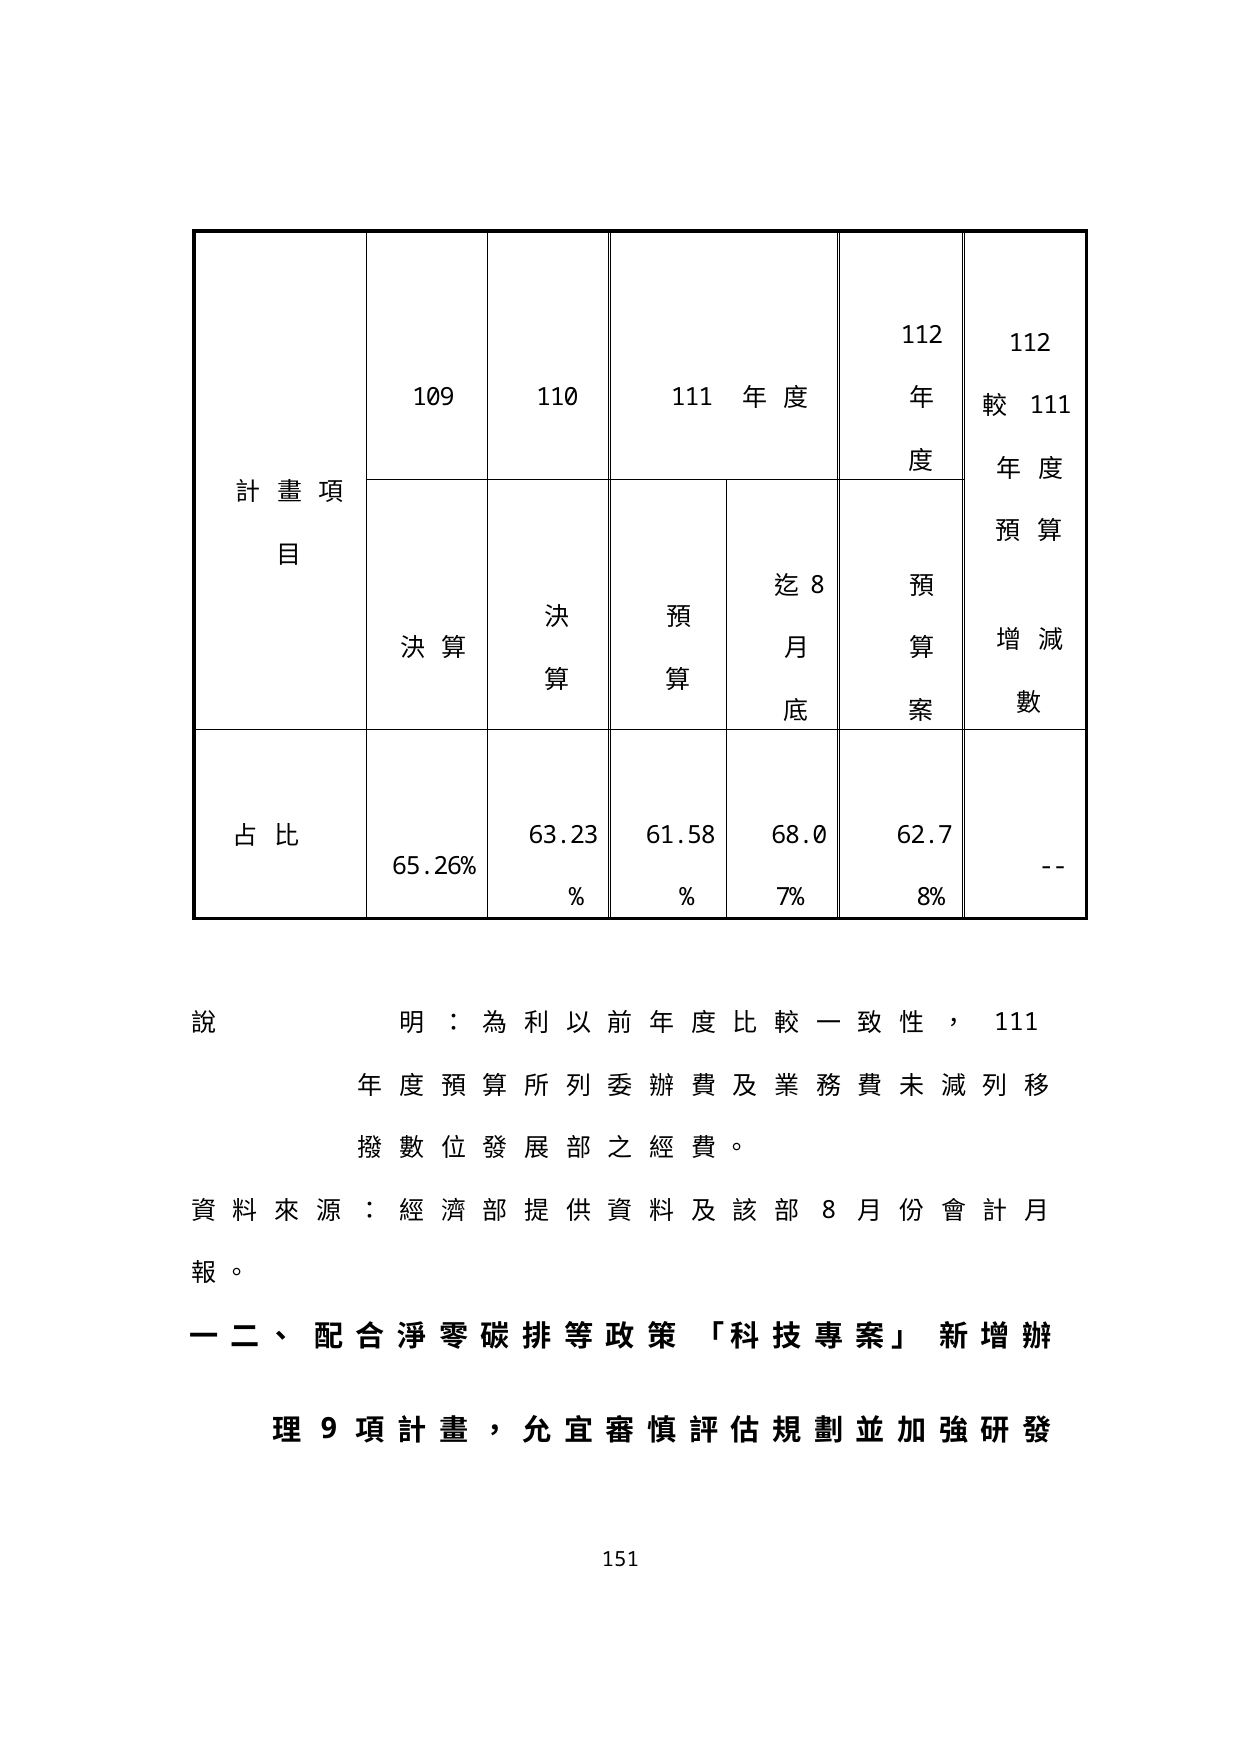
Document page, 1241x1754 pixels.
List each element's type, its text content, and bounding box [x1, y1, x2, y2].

table_cell -- [965, 730, 1085, 917]
text 資料來源：經濟部提供資料及該部8月份會計月報。 [183, 1167, 1058, 1292]
table_cell 68.07% [727, 730, 837, 917]
table_cell 預算案 [840, 480, 962, 729]
table_cell 決算 [488, 480, 608, 729]
table_cell 決算 [367, 480, 487, 729]
table_cell 預算 [611, 480, 726, 729]
table_cell 迄8月底 [727, 480, 837, 729]
text 說 明：為利以前年度比較一致性，111年度預算所列委辦費及業務費未減列移撥數位發展部之經費。 [183, 979, 1058, 1167]
table_header 109 [367, 233, 487, 479]
table_header 110 [488, 233, 608, 479]
table_header 111年度 [611, 233, 837, 479]
text 一二、配合淨零碳排等政策「科技專案」新增辦理9項計畫，允宜審慎評估規劃並加強研發 [183, 1292, 1058, 1479]
table_cell 61.58% [611, 730, 726, 917]
table_header 計畫項目 [196, 233, 366, 729]
table_cell 63.23% [488, 730, 608, 917]
table_cell 占比 [196, 730, 366, 917]
table_cell 65.26% [367, 730, 487, 917]
table_cell 62.78% [840, 730, 962, 917]
table_header 112較111年度預算 增減數 [965, 233, 1085, 729]
table_header 112年度 [840, 233, 962, 479]
